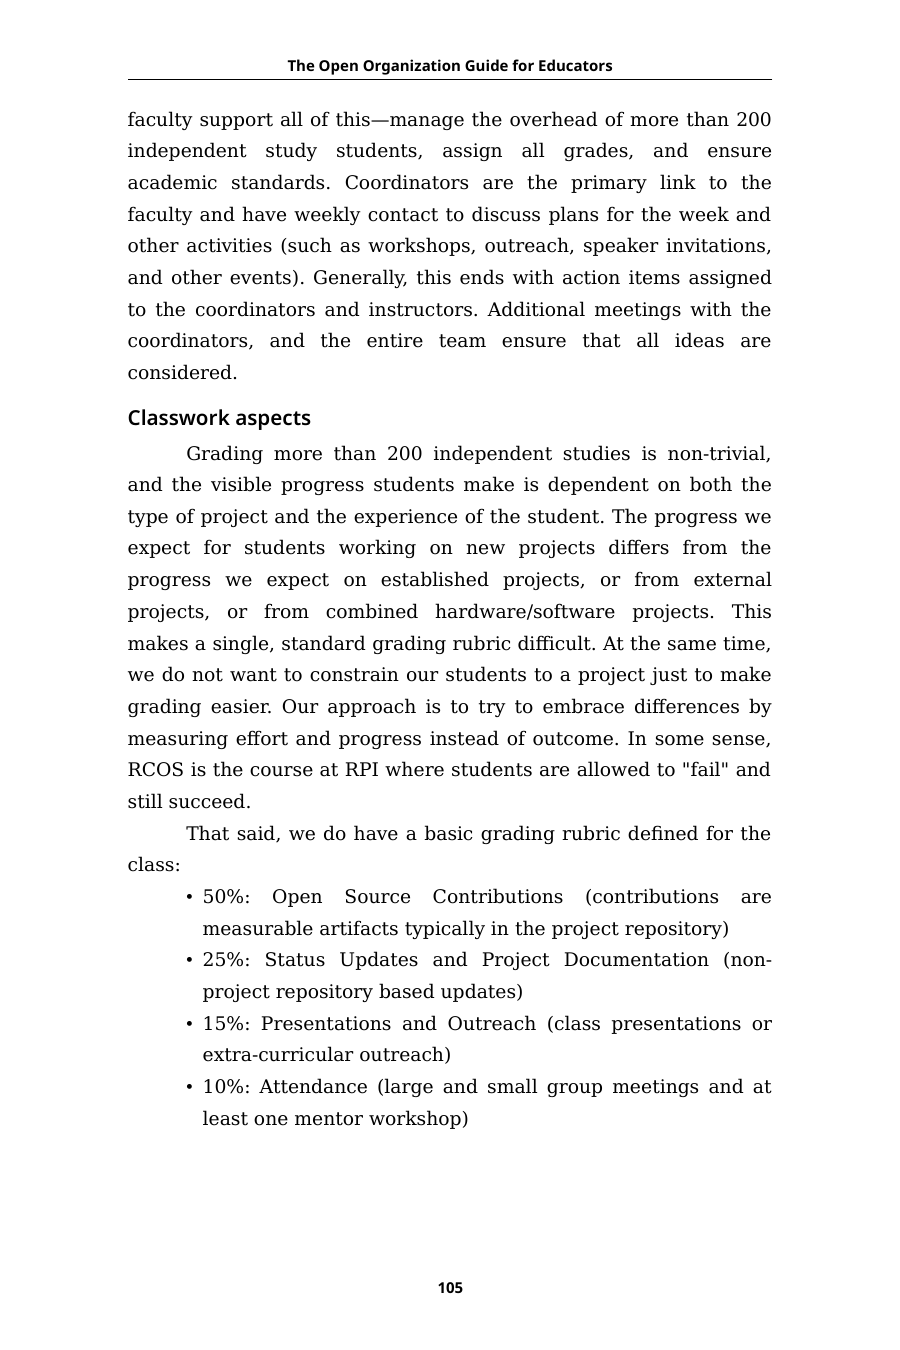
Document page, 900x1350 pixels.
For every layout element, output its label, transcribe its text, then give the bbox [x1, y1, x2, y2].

list 25%: Status Updates and Project Documentation (non-project repository based updates) [186, 949, 772, 1003]
list 50%: Open Source Contributions (contributions are measurable artifacts typically in the project repository) [186, 886, 772, 939]
subtitle Classwork aspects [127, 406, 772, 430]
text faculty support all of this—manage the overhead of more than 200 independent study students, assign all grades, and ensure academic standards. Coordinators are the primary link to the faculty and have weekly contact to discuss plans for the week and other activities (such as workshops, outreach, speaker invitations, and other events). Generally, this ends with action items assigned to the coordinators and instructors. Additional meetings with the coordinators, and the entire team ensure that all ideas are considered. [127, 109, 772, 384]
list 10%: Attendance (large and small group meetings and at least one mentor workshop) [186, 1076, 772, 1129]
list 15%: Presentations and Outreach (class presentations or extra-curricular outreach) [186, 1013, 772, 1066]
text Grading more than 200 independent studies is non-trivial, and the visible progress students make is dependent on both the type of project and the experience of the student. The progress we expect for students working on new projects differs from the progress we expect on established projects, or from external projects, or from combined hardware/software projects. This makes a single, standard grading rubric difficult. At the same time, we do not want to constrain our students to a project just to make grading easier. Our approach is to try to embrace differences by measuring effort and progress instead of outcome. In some sense, RCOS is the course at RPI where students are allowed to "fail" and still succeed. [127, 443, 772, 813]
text That said, we do have a basic grading rubric defined for the class: [127, 823, 772, 876]
